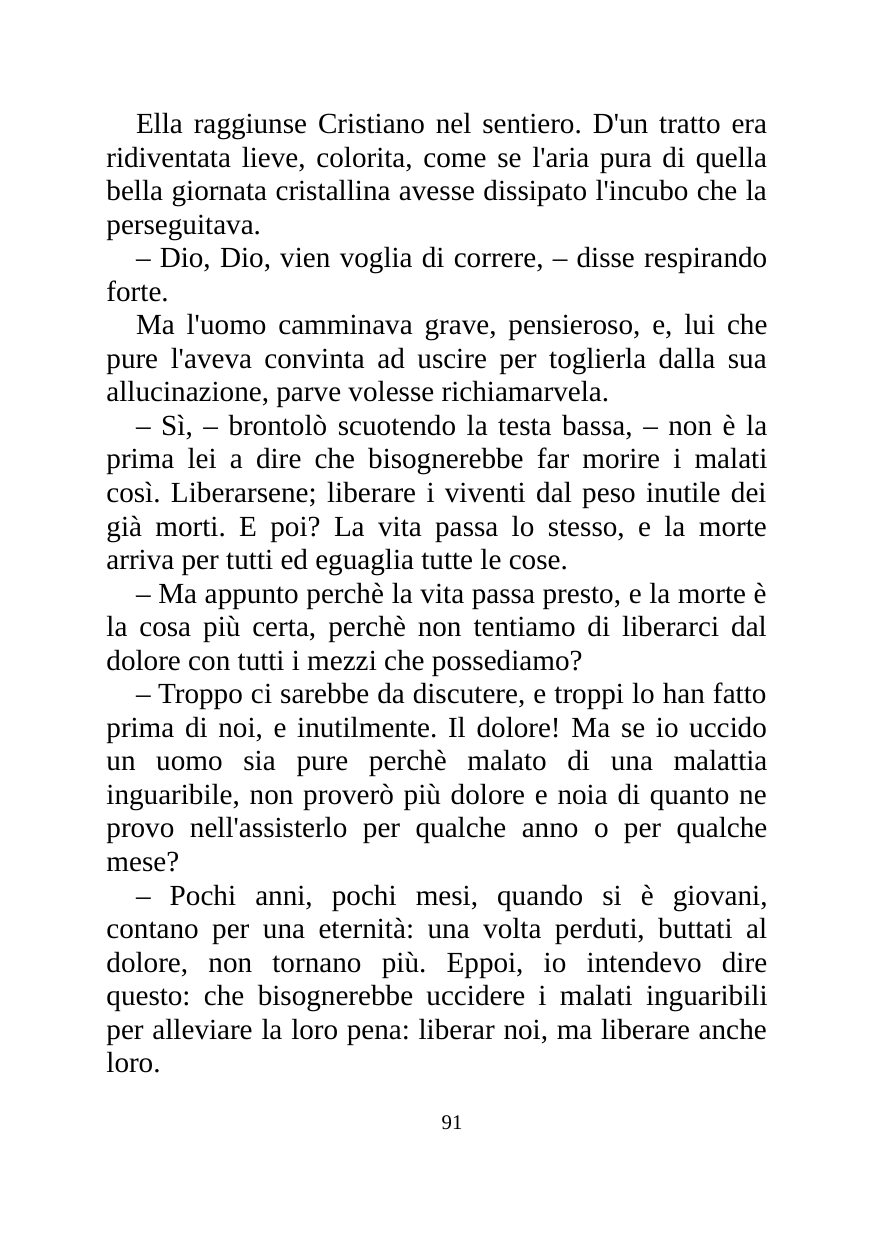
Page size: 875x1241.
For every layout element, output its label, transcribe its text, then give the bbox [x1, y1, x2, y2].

text Ma l'uomo camminava grave, pensieroso, e, lui che pure l'aveva convinta ad uscire per toglierla dalla sua allucinazione, parve volesse richiamarvela. [106, 307, 768, 408]
text – Ma appunto perchè la vita passa presto, e la morte è la cosa più certa, perchè non tentiamo di liberarci dal dolore con tutti i mezzi che possediamo? [106, 576, 768, 676]
text – Troppo ci sarebbe da discutere, e troppi lo han fatto prima di noi, e inutilmente. Il dolore! Ma se io uccido un uomo sia pure perchè malato di una malattia inguaribile, non proverò più dolore e noia di quanto ne provo nell'assisterlo per qualche anno o per qualche mese? [106, 676, 768, 878]
text – Pochi anni, pochi mesi, quando si è giovani, contano per una eternità: una volta perduti, buttati al dolore, non tornano più. Eppoi, io intendevo dire questo: che bisognerebbe uccidere i malati inguaribili per alleviare la loro pena: liberar noi, ma liberare anche loro. [106, 878, 768, 1079]
text Ella raggiunse Cristiano nel sentiero. D'un tratto era ridiventata lieve, colorita, come se l'aria pura di quella bella giornata cristallina avesse dissipato l'incubo che la perseguitava. [106, 106, 768, 240]
text – Dio, Dio, vien voglia di correre, – disse respirando forte. [106, 240, 768, 307]
text – Sì, – brontolò scuotendo la testa bassa, – non è la prima lei a dire che bisognerebbe far morire i malati così. Liberarsene; liberare i viventi dal peso inutile dei già morti. E poi? La vita passa lo stesso, e la morte arriva per tutti ed eguaglia tutte le cose. [106, 408, 768, 576]
